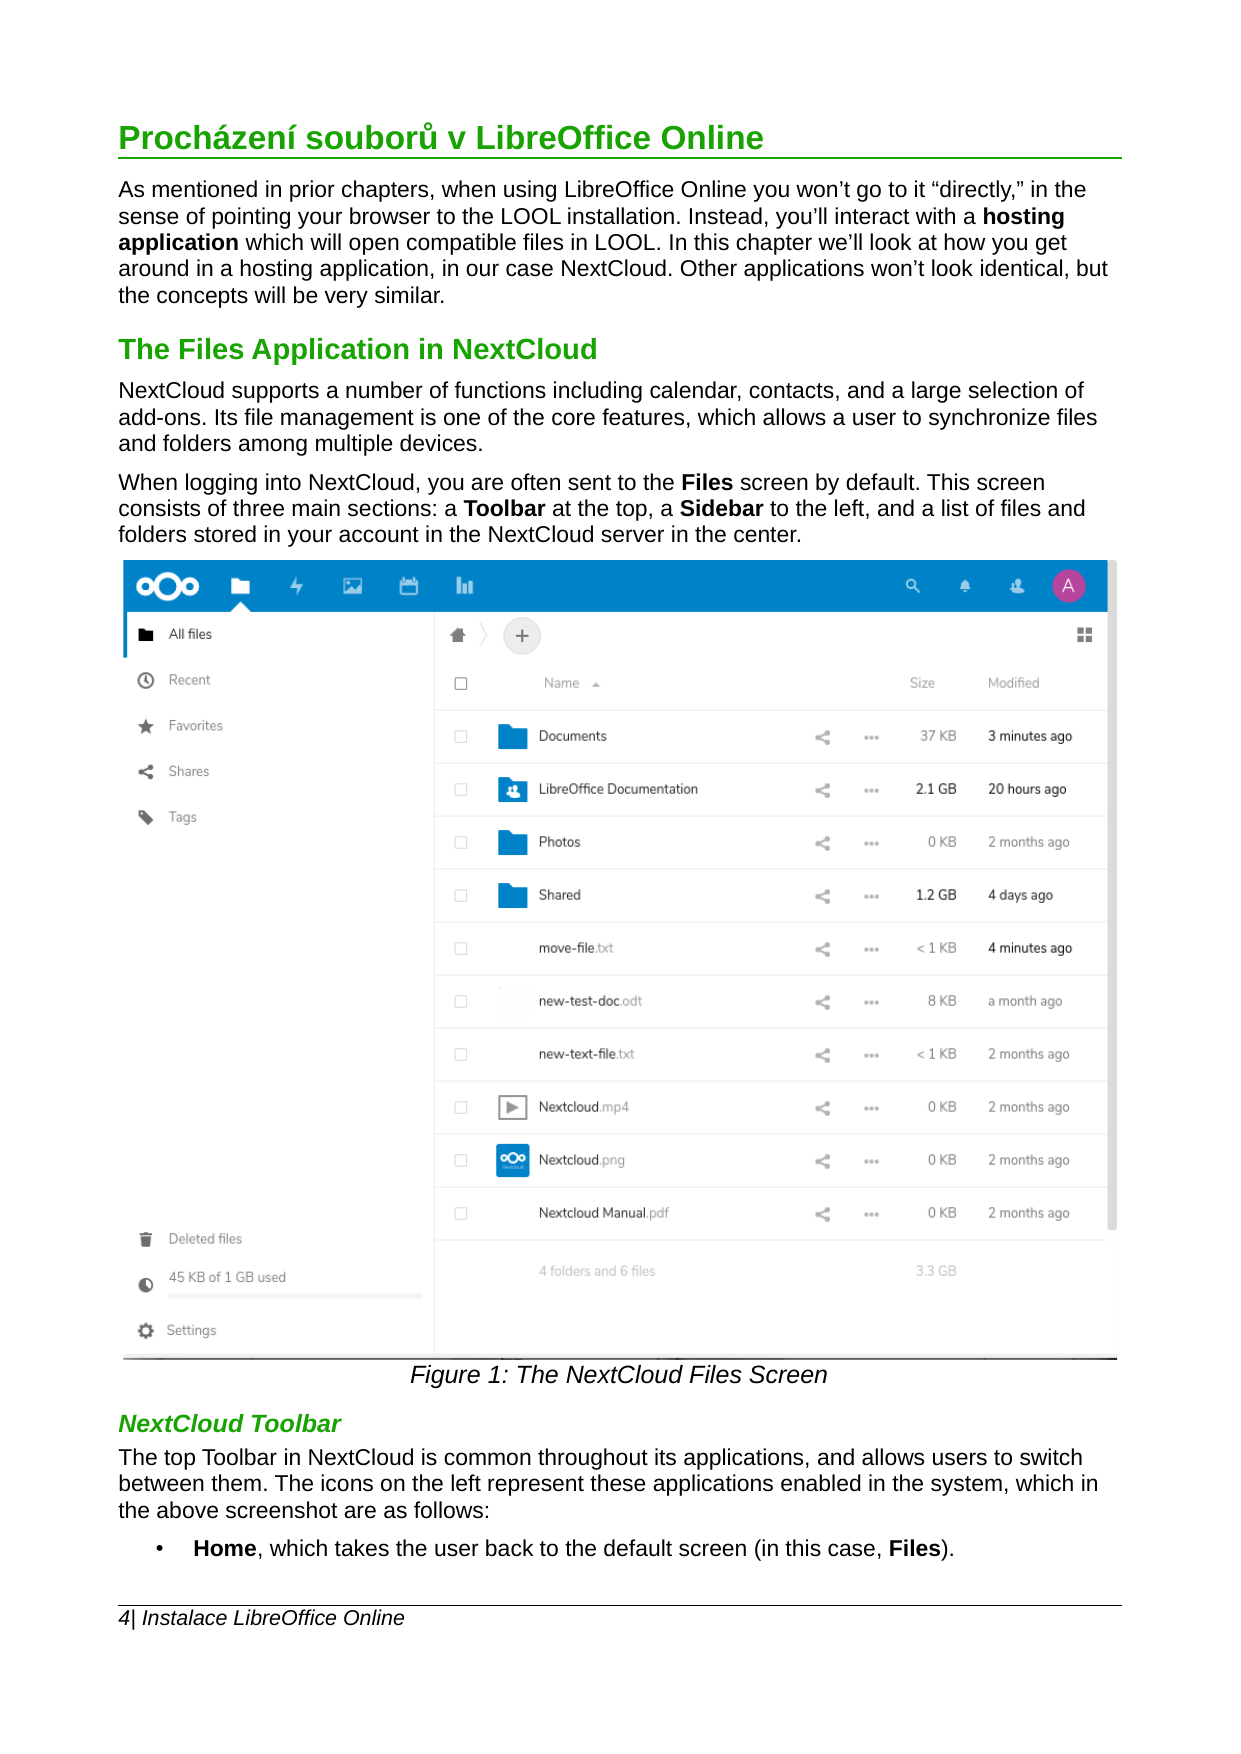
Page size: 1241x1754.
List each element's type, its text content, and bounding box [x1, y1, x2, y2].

text Figure 1: The NextCloud Files Screen [118, 1360, 1122, 1388]
text As mentioned in prior chapters, when using LibreOffice Online you won’t go to it “directly,” in the sense of pointing your browser to the LOOL installation. Instead, you’ll interact with a hosting application which will open compatible files in LOOL. In this chapter we’ll look at how you get around in a hosting application, in our case NextCloud. Other applications won’t look identical, but the concepts will be very similar. [118, 176, 1122, 308]
subtitle Procházení souborů v LibreOffice Online [118, 118, 1122, 157]
text NextCloud supports a number of functions including calendar, contacts, and a large selection of add-ons. Its file management is one of the core features, which allows a user to synchronize files and folders among multiple devices. [118, 377, 1122, 456]
subtitle The Files Application in NextCloud [118, 332, 1122, 365]
picture [123, 560, 1118, 1360]
text The top Toolbar in NextCloud is common throughout its applications, and allows users to switch between them. The icons on the left represent these applications enabled in the system, which in the above screenshot are as follows: [118, 1444, 1122, 1523]
text When logging into NextCloud, you are often sent to the Files screen by default. This screen consists of three main sections: a Toolbar at the top, a Sidebar to the left, and a list of files and folders stored in your account in the NextCloud server in the center. [118, 469, 1122, 548]
subtitle NextCloud Toolbar [118, 1409, 1122, 1438]
list Home, which takes the user back to the default screen (in this case, Files). [156, 1535, 1122, 1562]
